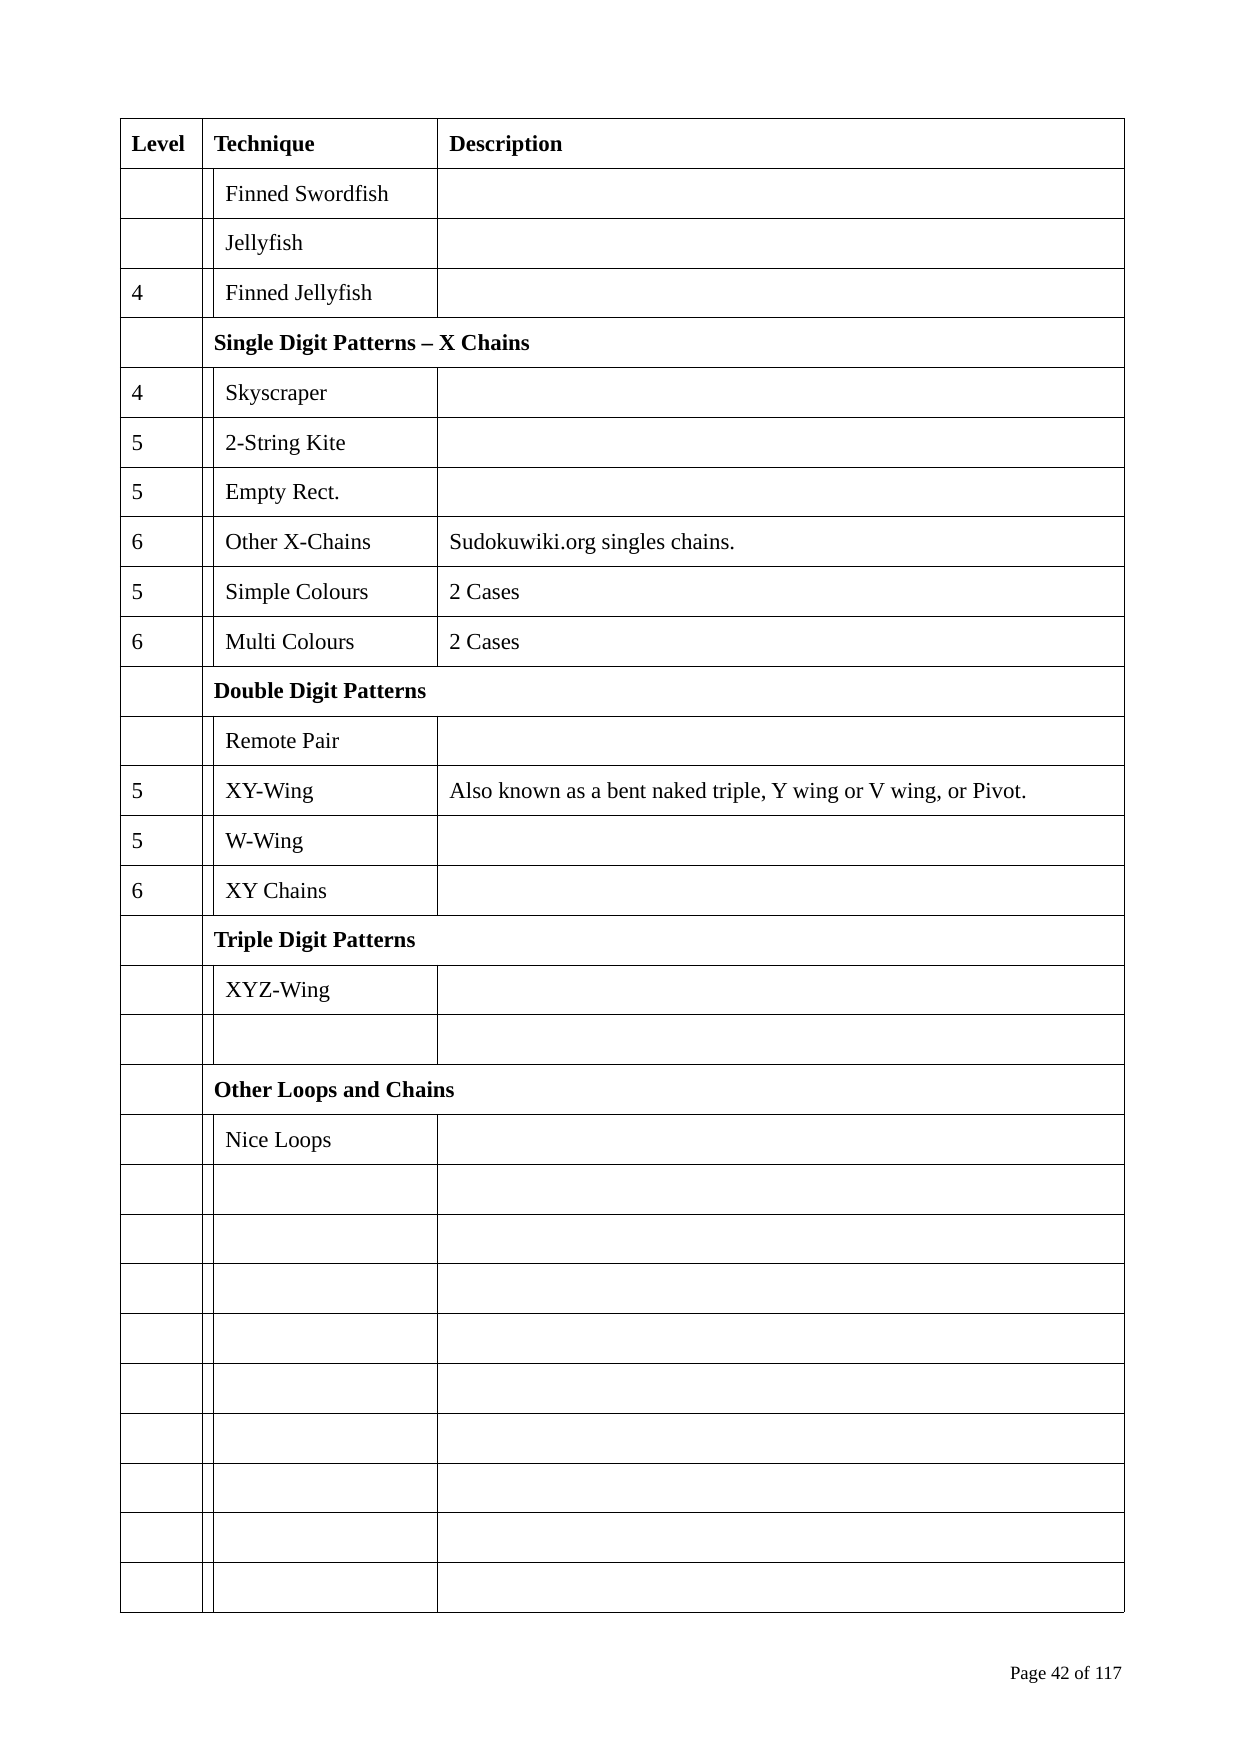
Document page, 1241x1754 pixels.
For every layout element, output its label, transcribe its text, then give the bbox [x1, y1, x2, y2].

table_cell [438, 717, 1124, 765]
table_cell [203, 1414, 213, 1462]
table_cell [438, 816, 1124, 865]
table_cell [203, 468, 213, 516]
table_cell [214, 1513, 437, 1562]
table_cell Nice Loops [214, 1115, 437, 1164]
table_cell 5 [121, 766, 202, 815]
table_cell [203, 219, 213, 267]
table_cell [121, 717, 202, 765]
table_cell XY-Wing [214, 766, 437, 815]
table_cell [214, 1314, 437, 1363]
table_cell [438, 1115, 1124, 1164]
table_cell [438, 1513, 1124, 1562]
table_cell 4 [121, 368, 202, 417]
table_cell [214, 1364, 437, 1413]
table_cell Empty Rect. [214, 468, 437, 516]
table_cell [203, 717, 213, 765]
table_cell [438, 1264, 1124, 1313]
table_cell [203, 1513, 213, 1562]
table_cell [203, 766, 213, 815]
table_cell [203, 169, 213, 218]
table_cell Skyscraper [214, 368, 437, 417]
table_cell [438, 468, 1124, 516]
table_cell [121, 1264, 202, 1313]
table_cell 2 Cases [438, 617, 1124, 666]
table_cell 6 [121, 517, 202, 566]
table_cell 6 [121, 617, 202, 666]
table_cell XY Chains [214, 866, 437, 915]
table_header Description [438, 119, 1124, 168]
table_cell [121, 1364, 202, 1413]
table_cell [121, 219, 202, 267]
table_cell [203, 1364, 213, 1413]
table_cell [203, 1215, 213, 1263]
table_cell [121, 1414, 202, 1462]
table_cell Simple Colours [214, 567, 437, 616]
table_cell Sudokuwiki.org singles chains. [438, 517, 1124, 566]
table_cell [203, 1015, 213, 1064]
table_cell [121, 1513, 202, 1562]
table_cell [203, 1115, 213, 1164]
table_cell [438, 1563, 1124, 1612]
table_cell Finned Swordfish [214, 169, 437, 218]
table_cell Double Digit Patterns [203, 667, 1124, 716]
table_cell Finned Jellyfish [214, 269, 437, 317]
table_cell Also known as a bent naked triple, Y wing or V wing, or Pivot. [438, 766, 1124, 815]
table_cell [438, 169, 1124, 218]
table_cell XYZ-Wing [214, 966, 437, 1014]
table_cell Other X-Chains [214, 517, 437, 566]
table_cell [214, 1464, 437, 1512]
table_cell [203, 1563, 213, 1612]
table_cell [121, 1065, 202, 1114]
table_cell [438, 418, 1124, 467]
table_cell 6 [121, 866, 202, 915]
table_cell Multi Colours [214, 617, 437, 666]
table_cell Jellyfish [214, 219, 437, 267]
table_cell Triple Digit Patterns [203, 916, 1124, 964]
table_cell [121, 1015, 202, 1064]
table_cell [121, 1314, 202, 1363]
table_cell [438, 1414, 1124, 1462]
table_cell [203, 1314, 213, 1363]
table_cell [203, 866, 213, 915]
table_cell Other Loops and Chains [203, 1065, 1124, 1114]
table_cell [121, 1563, 202, 1612]
table_cell 5 [121, 468, 202, 516]
table_cell [203, 1264, 213, 1313]
table_cell [121, 1464, 202, 1512]
table_cell Remote Pair [214, 717, 437, 765]
table_cell [438, 1364, 1124, 1413]
table_cell [203, 1165, 213, 1213]
table_cell [438, 866, 1124, 915]
table_cell [214, 1015, 437, 1064]
table_cell [203, 567, 213, 616]
table_header Technique [203, 119, 437, 168]
table_cell [203, 1464, 213, 1512]
table_cell [203, 966, 213, 1014]
table_cell [214, 1165, 437, 1213]
table_cell [203, 816, 213, 865]
table_cell [438, 1314, 1124, 1363]
table_cell [214, 1563, 437, 1612]
table_cell 2-String Kite [214, 418, 437, 467]
table_cell 5 [121, 567, 202, 616]
table_cell [121, 966, 202, 1014]
table_cell [438, 219, 1124, 267]
table_cell [214, 1264, 437, 1313]
table_cell [438, 368, 1124, 417]
table_cell [203, 517, 213, 566]
table_cell [438, 269, 1124, 317]
table_cell [203, 617, 213, 666]
table_cell [438, 1464, 1124, 1512]
table_cell [438, 1015, 1124, 1064]
table_cell [214, 1414, 437, 1462]
table_cell 2 Cases [438, 567, 1124, 616]
table_cell [121, 667, 202, 716]
table_cell [438, 1215, 1124, 1263]
table_cell [121, 1215, 202, 1263]
table_cell [121, 169, 202, 218]
table_cell 5 [121, 816, 202, 865]
table_cell [438, 966, 1124, 1014]
table_cell [121, 916, 202, 964]
table_cell [203, 418, 213, 467]
table_cell [121, 1165, 202, 1213]
table_cell W-Wing [214, 816, 437, 865]
table_cell 4 [121, 269, 202, 317]
table_cell [438, 1165, 1124, 1213]
table_cell [214, 1215, 437, 1263]
table_cell 5 [121, 418, 202, 467]
table_cell Single Digit Patterns – X Chains [203, 318, 1124, 367]
table_cell [203, 368, 213, 417]
table_header Level [121, 119, 202, 168]
table_cell [121, 318, 202, 367]
table_cell [203, 269, 213, 317]
table_cell [121, 1115, 202, 1164]
